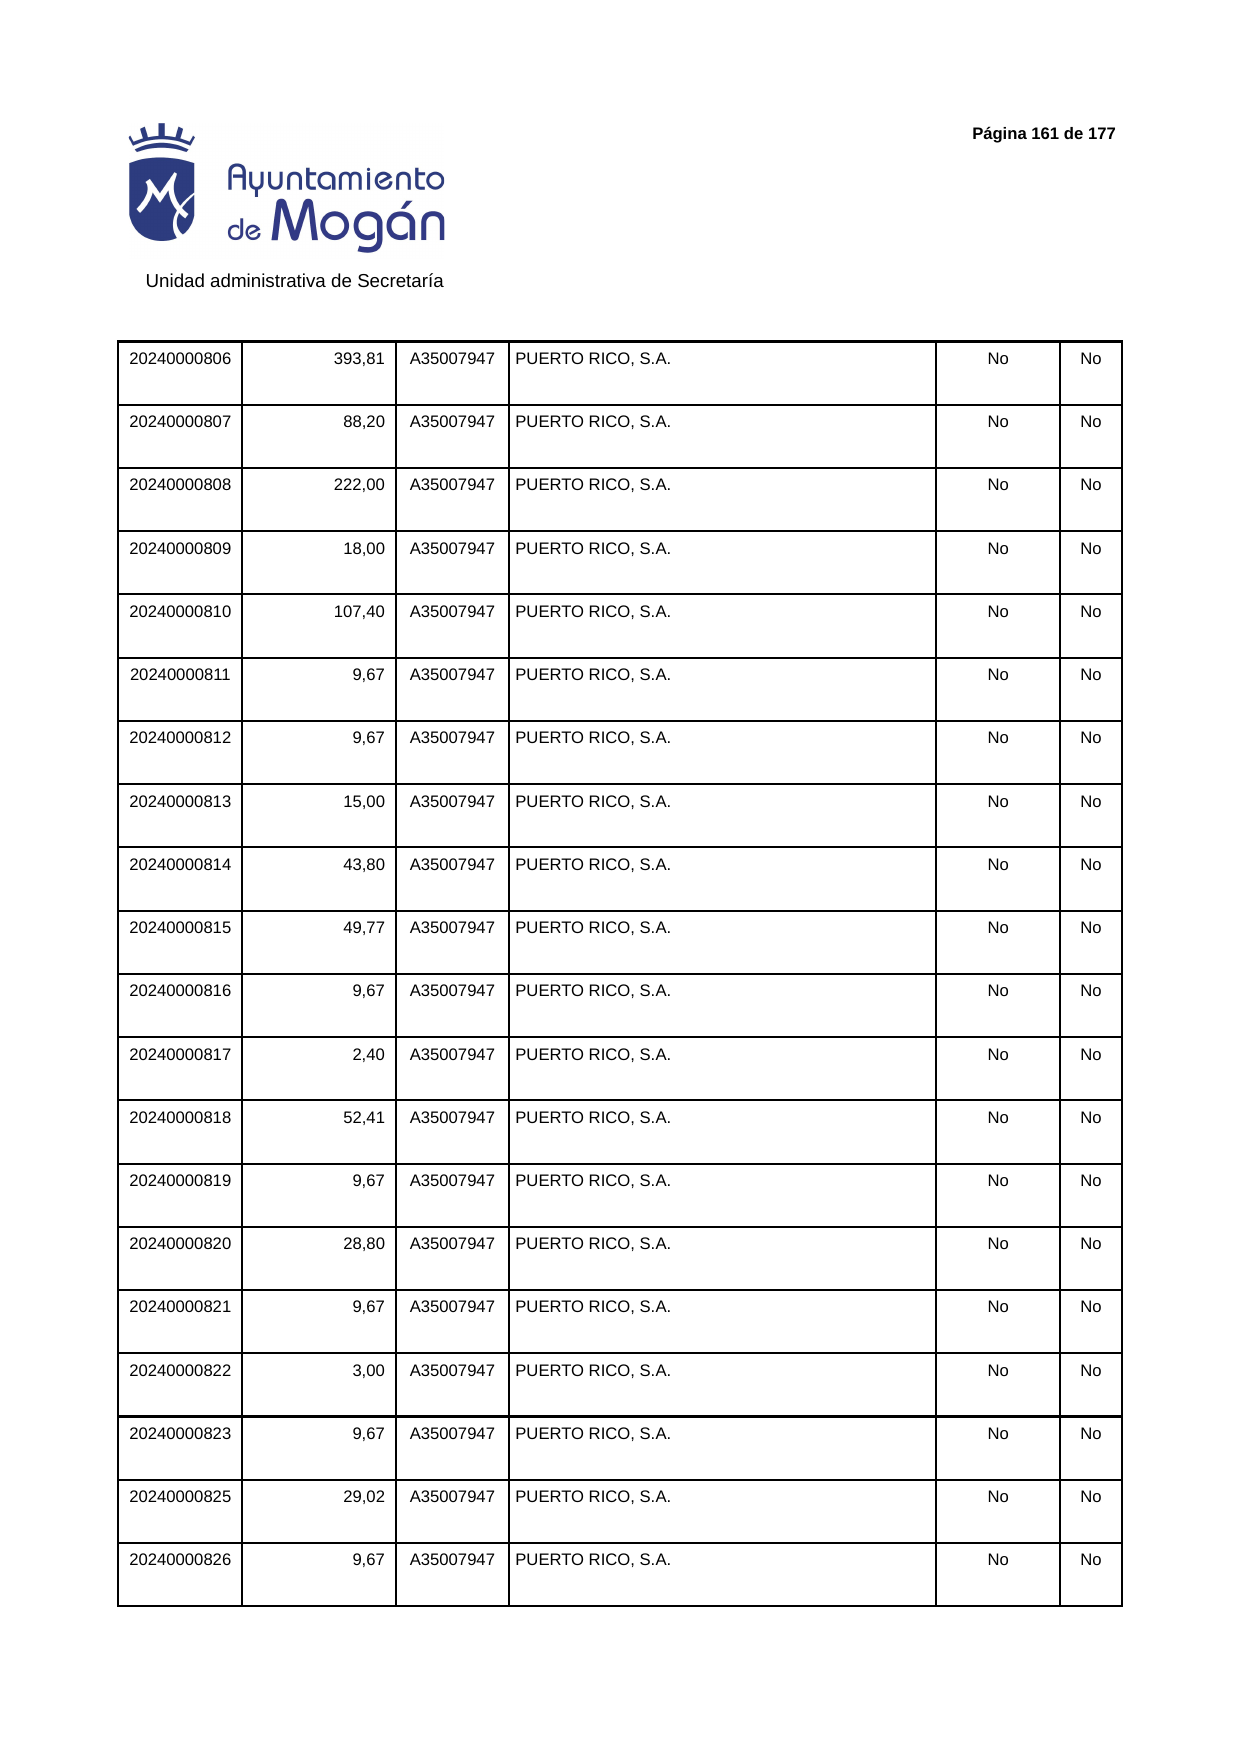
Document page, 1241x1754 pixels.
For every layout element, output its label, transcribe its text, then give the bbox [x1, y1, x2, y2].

table_cell No [1061, 912, 1121, 973]
table_cell A35007947 [397, 406, 508, 467]
table_cell A35007947 [397, 722, 508, 783]
table_cell PUERTO RICO, S.A. [510, 343, 935, 404]
table_cell No [937, 595, 1059, 657]
table_cell No [937, 848, 1059, 909]
table_cell 2,40 [243, 1038, 395, 1099]
table_cell No [1061, 659, 1121, 720]
table_cell A35007947 [397, 1354, 508, 1415]
table_cell No [937, 785, 1059, 846]
table_cell No [1061, 595, 1121, 657]
table_cell PUERTO RICO, S.A. [510, 975, 935, 1036]
table_cell 20240000820 [119, 1228, 241, 1289]
table_cell PUERTO RICO, S.A. [510, 532, 935, 593]
table_cell A35007947 [397, 1481, 508, 1542]
table_cell 20240000818 [119, 1101, 241, 1162]
table_cell PUERTO RICO, S.A. [510, 1418, 935, 1478]
table_cell PUERTO RICO, S.A. [510, 659, 935, 720]
table_cell No [937, 912, 1059, 973]
table_cell 20240000819 [119, 1165, 241, 1226]
table_cell PUERTO RICO, S.A. [510, 1481, 935, 1542]
table_cell 9,67 [243, 659, 395, 720]
table_cell No [937, 1165, 1059, 1226]
table_cell 20240000812 [119, 722, 241, 783]
table_cell No [1061, 343, 1121, 404]
table_cell 20240000807 [119, 406, 241, 467]
table_cell A35007947 [397, 1165, 508, 1226]
table_cell PUERTO RICO, S.A. [510, 848, 935, 909]
table_cell No [1061, 1354, 1121, 1415]
table_cell A35007947 [397, 912, 508, 973]
table_cell 20240000826 [119, 1544, 241, 1605]
table_cell 18,00 [243, 532, 395, 593]
table_cell PUERTO RICO, S.A. [510, 1228, 935, 1289]
table_cell A35007947 [397, 785, 508, 846]
table_cell PUERTO RICO, S.A. [510, 912, 935, 973]
table_cell No [937, 1544, 1059, 1605]
table_cell No [937, 722, 1059, 783]
table_cell 20240000822 [119, 1354, 241, 1415]
table_cell A35007947 [397, 532, 508, 593]
table_cell 20240000821 [119, 1291, 241, 1352]
table_cell No [1061, 1101, 1121, 1162]
table_cell 15,00 [243, 785, 395, 846]
table_cell 9,67 [243, 1291, 395, 1352]
table_cell No [937, 343, 1059, 404]
table_cell A35007947 [397, 848, 508, 909]
table_cell 20240000814 [119, 848, 241, 909]
table_cell 9,67 [243, 1165, 395, 1226]
table_cell No [1061, 1481, 1121, 1542]
table_cell No [1061, 406, 1121, 467]
table_cell No [1061, 848, 1121, 909]
table_cell 49,77 [243, 912, 395, 973]
table_cell 222,00 [243, 469, 395, 530]
table_cell 20240000809 [119, 532, 241, 593]
table_cell 20240000816 [119, 975, 241, 1036]
table_cell A35007947 [397, 1418, 508, 1478]
table_cell PUERTO RICO, S.A. [510, 722, 935, 783]
table_cell PUERTO RICO, S.A. [510, 1544, 935, 1605]
table_cell A35007947 [397, 595, 508, 657]
table_cell 9,67 [243, 1544, 395, 1605]
table_cell PUERTO RICO, S.A. [510, 406, 935, 467]
table_cell A35007947 [397, 1101, 508, 1162]
table_cell A35007947 [397, 975, 508, 1036]
table_cell PUERTO RICO, S.A. [510, 1101, 935, 1162]
table_cell 393,81 [243, 343, 395, 404]
table_cell PUERTO RICO, S.A. [510, 469, 935, 530]
table_cell No [1061, 1418, 1121, 1478]
table_cell 28,80 [243, 1228, 395, 1289]
table_cell No [1061, 1291, 1121, 1352]
table_cell No [1061, 975, 1121, 1036]
table_cell PUERTO RICO, S.A. [510, 1165, 935, 1226]
table_cell PUERTO RICO, S.A. [510, 1291, 935, 1352]
table_cell PUERTO RICO, S.A. [510, 785, 935, 846]
table_cell 107,40 [243, 595, 395, 657]
table_cell 20240000813 [119, 785, 241, 846]
table_cell No [937, 659, 1059, 720]
table_cell No [1061, 532, 1121, 593]
table_cell No [1061, 1038, 1121, 1099]
table_cell No [1061, 785, 1121, 846]
table_cell A35007947 [397, 469, 508, 530]
table_cell 43,80 [243, 848, 395, 909]
table_cell A35007947 [397, 1291, 508, 1352]
table_cell No [937, 1291, 1059, 1352]
table_cell 20240000815 [119, 912, 241, 973]
table_cell No [937, 1101, 1059, 1162]
table_cell No [937, 1354, 1059, 1415]
table_cell 20240000825 [119, 1481, 241, 1542]
table_cell No [937, 406, 1059, 467]
table_cell No [1061, 1165, 1121, 1226]
table_cell No [937, 469, 1059, 530]
table_cell 20240000817 [119, 1038, 241, 1099]
table_cell 20240000810 [119, 595, 241, 657]
table_cell No [1061, 722, 1121, 783]
table_cell 20240000808 [119, 469, 241, 530]
table_cell A35007947 [397, 343, 508, 404]
table_cell PUERTO RICO, S.A. [510, 595, 935, 657]
table_cell No [937, 1481, 1059, 1542]
table_cell PUERTO RICO, S.A. [510, 1354, 935, 1415]
table_cell No [937, 975, 1059, 1036]
table_cell 9,67 [243, 1418, 395, 1478]
table_cell 20240000806 [119, 343, 241, 404]
table_cell No [1061, 469, 1121, 530]
table_cell A35007947 [397, 1228, 508, 1289]
table_cell PUERTO RICO, S.A. [510, 1038, 935, 1099]
table_cell 9,67 [243, 975, 395, 1036]
table_cell 9,67 [243, 722, 395, 783]
table_cell A35007947 [397, 1544, 508, 1605]
table_cell 29,02 [243, 1481, 395, 1542]
table_cell 52,41 [243, 1101, 395, 1162]
picture [128, 123, 445, 259]
table_cell A35007947 [397, 659, 508, 720]
table_cell A35007947 [397, 1038, 508, 1099]
table_cell No [1061, 1228, 1121, 1289]
table_cell No [1061, 1544, 1121, 1605]
table_cell No [937, 1228, 1059, 1289]
table_cell No [937, 1038, 1059, 1099]
table_cell 20240000823 [119, 1418, 241, 1478]
table_cell 3,00 [243, 1354, 395, 1415]
table_cell No [937, 532, 1059, 593]
table_cell No [937, 1418, 1059, 1478]
table_cell 88,20 [243, 406, 395, 467]
table_cell 20240000811 [119, 659, 241, 720]
